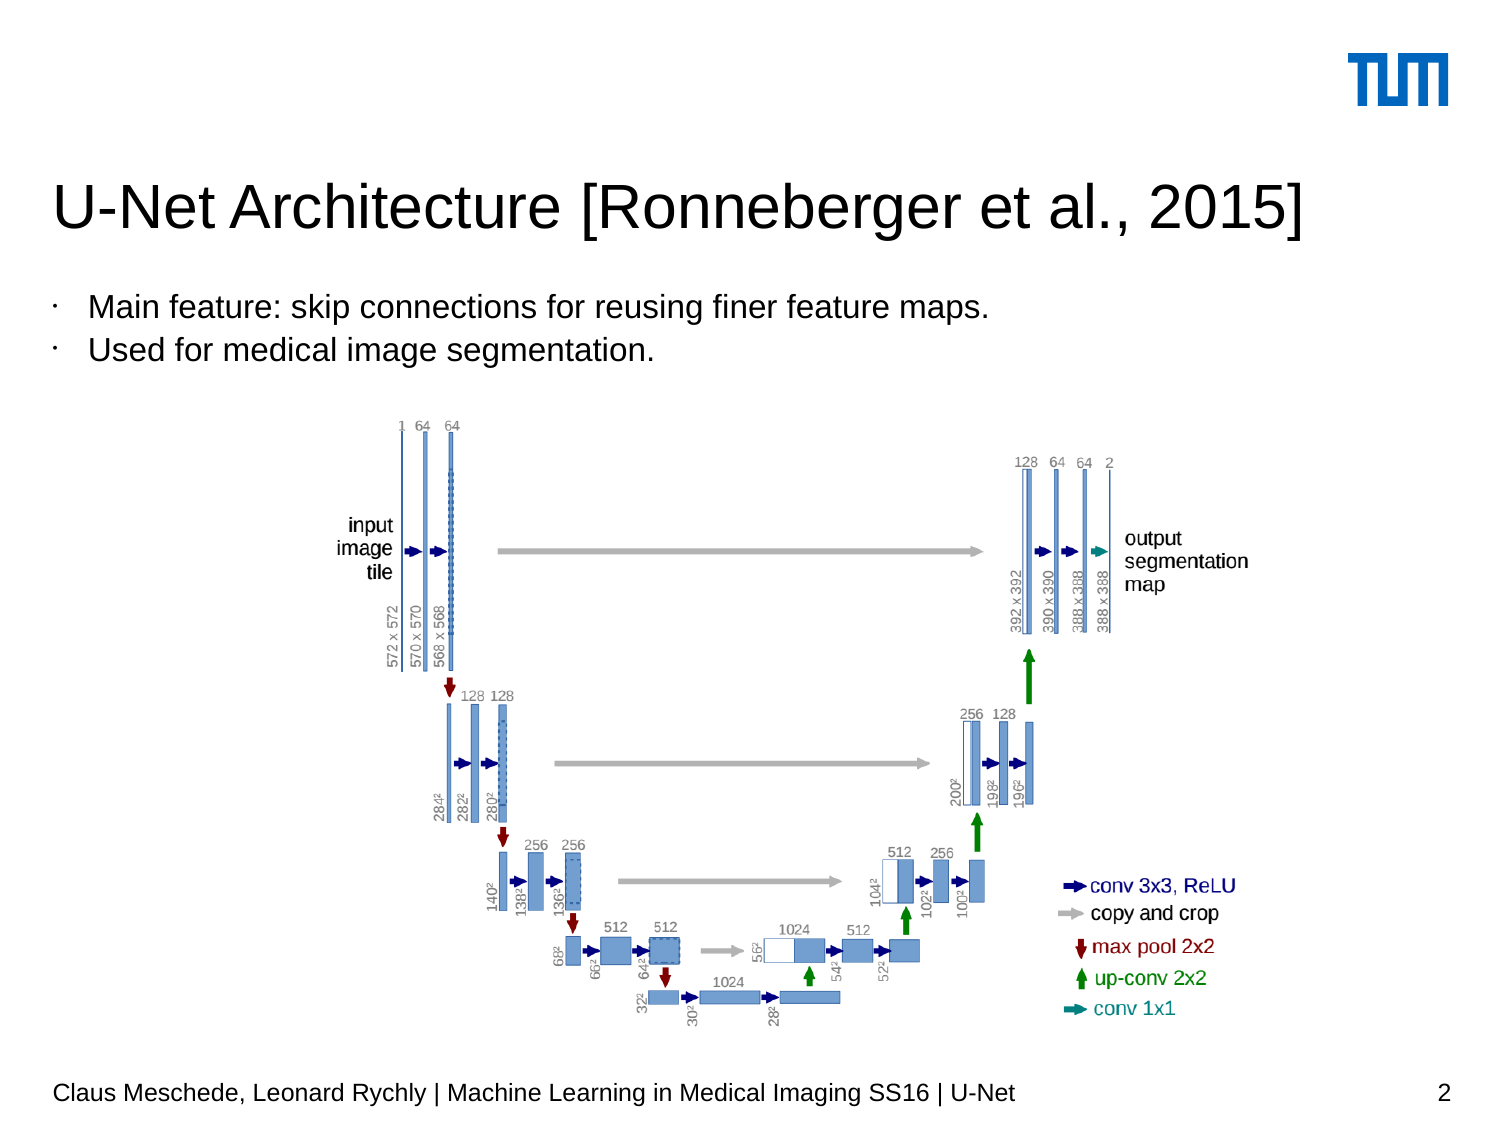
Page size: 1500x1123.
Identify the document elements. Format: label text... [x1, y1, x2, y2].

picture [307, 389, 1282, 1046]
title U-Net Architecture [Ronneberger et al., 2015] [52, 171, 1453, 242]
list Main feature: skip connections for reusing finer feature maps. Used for medical image segmentation. [52, 283, 1453, 438]
